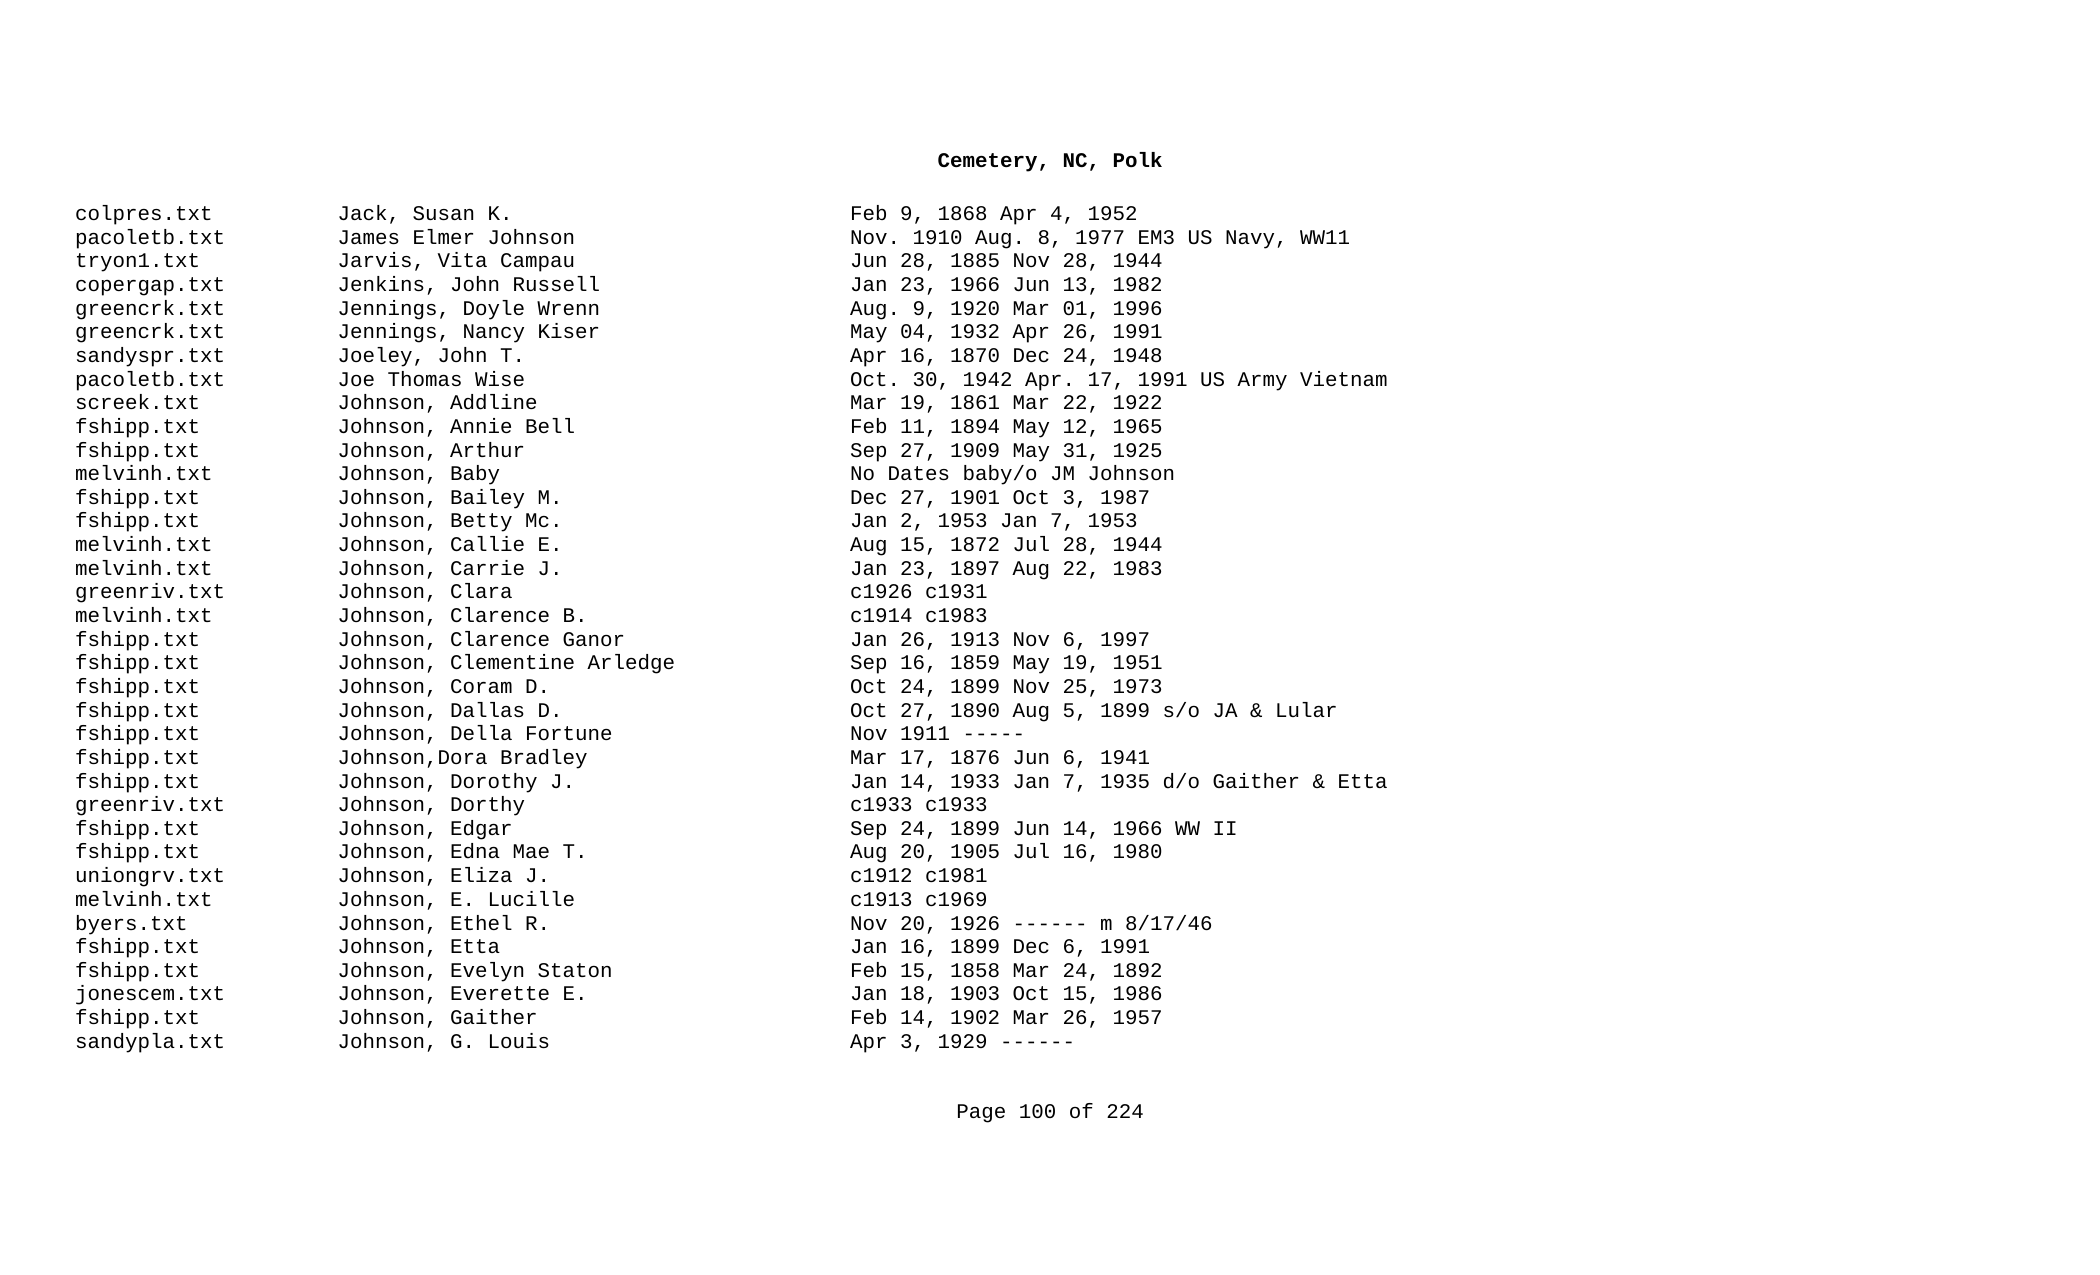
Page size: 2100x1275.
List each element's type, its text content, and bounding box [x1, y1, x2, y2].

text fshipp.txt Johnson,Dora Bradley Mar 17, 1876 Jun 6, 1941 [75, 747, 2025, 771]
text melvinh.txt Johnson, Carrie J. Jan 23, 1897 Aug 22, 1983 [75, 558, 2025, 581]
text colpres.txt Jack, Susan K. Feb 9, 1868 Apr 4, 1952 [75, 203, 2025, 227]
text fshipp.txt Johnson, Etta Jan 16, 1899 Dec 6, 1991 [75, 936, 2025, 960]
text sandyspr.txt Joeley, John T. Apr 16, 1870 Dec 24, 1948 [75, 345, 2025, 369]
text fshipp.txt Johnson, Clarence Ganor Jan 26, 1913 Nov 6, 1997 [75, 629, 2025, 652]
text fshipp.txt Johnson, Dorothy J. Jan 14, 1933 Jan 7, 1935 d/o Gaither & Etta [75, 771, 2025, 794]
text melvinh.txt Johnson, Baby No Dates baby/o JM Johnson [75, 463, 2025, 487]
text greenriv.txt Johnson, Clara c1926 c1931 [75, 581, 2025, 605]
text greencrk.txt Jennings, Nancy Kiser May 04, 1932 Apr 26, 1991 [75, 321, 2025, 345]
text fshipp.txt Johnson, Clementine Arledge Sep 16, 1859 May 19, 1951 [75, 652, 2025, 676]
text fshipp.txt Johnson, Dallas D. Oct 27, 1890 Aug 5, 1899 s/o JA & Lular [75, 700, 2025, 723]
text jonescem.txt Johnson, Everette E. Jan 18, 1903 Oct 15, 1986 [75, 983, 2025, 1007]
text melvinh.txt Johnson, Clarence B. c1914 c1983 [75, 605, 2025, 629]
text fshipp.txt Johnson, Evelyn Staton Feb 15, 1858 Mar 24, 1892 [75, 960, 2025, 983]
text fshipp.txt Johnson, Betty Mc. Jan 2, 1953 Jan 7, 1953 [75, 511, 2025, 534]
text fshipp.txt Johnson, Gaither Feb 14, 1902 Mar 26, 1957 [75, 1007, 2025, 1031]
text copergap.txt Jenkins, John Russell Jan 23, 1966 Jun 13, 1982 [75, 274, 2025, 298]
text fshipp.txt Johnson, Bailey M. Dec 27, 1901 Oct 3, 1987 [75, 487, 2025, 511]
text melvinh.txt Johnson, Callie E. Aug 15, 1872 Jul 28, 1944 [75, 534, 2025, 558]
text greencrk.txt Jennings, Doyle Wrenn Aug. 9, 1920 Mar 01, 1996 [75, 298, 2025, 321]
text greenriv.txt Johnson, Dorthy c1933 c1933 [75, 794, 2025, 818]
text sandypla.txt Johnson, G. Louis Apr 3, 1929 ------ [75, 1031, 2025, 1054]
text screek.txt Johnson, Addline Mar 19, 1861 Mar 22, 1922 [75, 392, 2025, 416]
text tryon1.txt Jarvis, Vita Campau Jun 28, 1885 Nov 28, 1944 [75, 250, 2025, 274]
text melvinh.txt Johnson, E. Lucille c1913 c1969 [75, 889, 2025, 912]
text pacoletb.txt Joe Thomas Wise Oct. 30, 1942 Apr. 17, 1991 US Army Vietnam [75, 369, 2025, 392]
text fshipp.txt Johnson, Annie Bell Feb 11, 1894 May 12, 1965 [75, 416, 2025, 439]
text byers.txt Johnson, Ethel R. Nov 20, 1926 ------ m 8/17/46 [75, 912, 2025, 936]
text pacoletb.txt James Elmer Johnson Nov. 1910 Aug. 8, 1977 EM3 US Navy, WW11 [75, 227, 2025, 250]
text fshipp.txt Johnson, Arthur Sep 27, 1909 May 31, 1925 [75, 439, 2025, 463]
text uniongrv.txt Johnson, Eliza J. c1912 c1981 [75, 865, 2025, 889]
text fshipp.txt Johnson, Edgar Sep 24, 1899 Jun 14, 1966 WW II [75, 818, 2025, 842]
text fshipp.txt Johnson, Della Fortune Nov 1911 ----- [75, 723, 2025, 747]
text fshipp.txt Johnson, Edna Mae T. Aug 20, 1905 Jul 16, 1980 [75, 842, 2025, 865]
text fshipp.txt Johnson, Coram D. Oct 24, 1899 Nov 25, 1973 [75, 676, 2025, 700]
